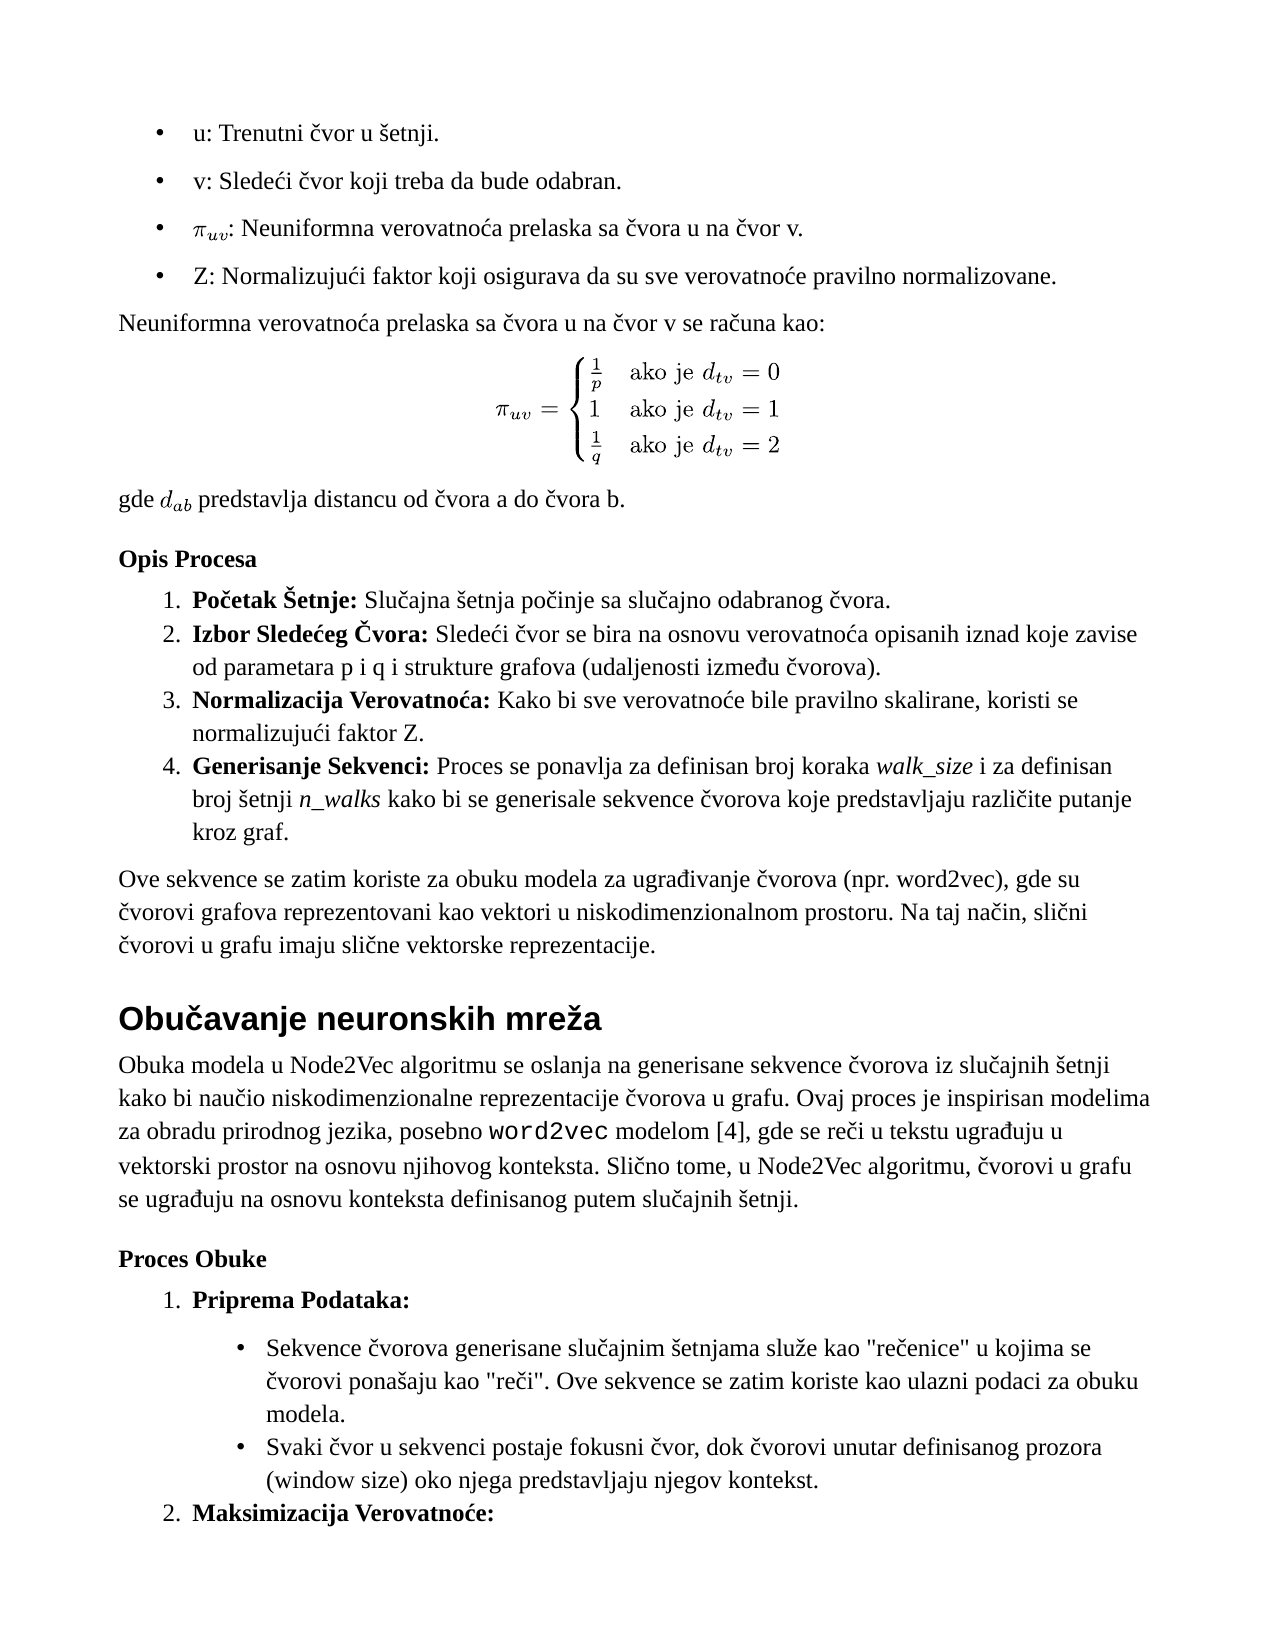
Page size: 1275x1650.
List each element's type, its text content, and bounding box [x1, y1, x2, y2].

list u: Trenutni čvor u šetnji. [156, 118, 1157, 147]
list Z: Normalizujući faktor koji osigurava da su sve verovatnoće pravilno normalizovane. [156, 261, 1157, 290]
list v: Sledeći čvor koji treba da bude odabran. [156, 166, 1157, 194]
subtitle Proces Obuke [118, 1244, 1157, 1273]
text gde predstavlja distancu od čvora a do čvora b. [118, 484, 1157, 513]
list Sekvence čvorova generisane slučajnim šetnjama služe kao "rečenice" u kojima se čvorovi ponašaju kao "reči". Ove sekvence se zatim koriste kao ulazni podaci za obuku modela. [236, 1333, 1157, 1428]
list Priprema Podataka: [162, 1285, 1157, 1314]
list Maksimizacija Verovatnoće: [162, 1498, 1157, 1527]
text Ove sekvence se zatim koriste za obuku modela za ugrađivanje čvorova (npr. word2vec), gde su čvorovi grafova reprezentovani kao vektori u niskodimenzionalnom prostoru. Na taj način, slični čvorovi u grafu imaju slične vektorske reprezentacije. [118, 864, 1157, 959]
list Izbor Sledećeg Čvora: Sledeći čvor se bira na osnovu verovatnoća opisanih iznad koje zavise od parametara p i q i strukture grafova (udaljenosti između čvorova). [162, 619, 1157, 680]
text Obuka modela u Node2Vec algoritmu se oslanja na generisane sekvence čvorova iz slučajnih šetnji kako bi naučio niskodimenzionalne reprezentacije čvorova u grafu. Ovaj proces je inspirisan modelima za obradu prirodnog jezika, posebno word2vec modelom [4], gde se reči u tekstu ugrađuju u vektorski prostor na osnovu njihovog konteksta. Slično tome, u Node2Vec algoritmu, čvorovi u grafu se ugrađuju na osnovu konteksta definisanog putem slučajnih šetnji. [118, 1050, 1157, 1213]
list Svaki čvor u sekvenci postaje fokusni čvor, dok čvorovi unutar definisanog prozora (window size) oko njega predstavljaju njegov kontekst. [236, 1432, 1157, 1494]
text Neuniformna verovatnoća prelaska sa čvora u na čvor v se računa kao: [118, 308, 1157, 337]
list Početak Šetnje: Slučajna šetnja počinje sa slučajno odabranog čvora. [162, 586, 1157, 614]
subtitle Opis Procesa [118, 544, 1157, 573]
list : Neuniformna verovatnoća prelaska sa čvora u na čvor v. [156, 213, 1157, 242]
list Normalizacija Verovatnoća: Kako bi sve verovatnoće bile pravilno skalirane, koristi se normalizujući faktor Z. [162, 685, 1157, 746]
list Generisanje Sekvenci: Proces se ponavlja za definisan broj koraka walk_size i za definisan broj šetnji n_walks kako bi se generisale sekvence čvorova koje predstavljaju različite putanje kroz graf. [162, 751, 1157, 846]
subtitle Obučavanje neuronskih mreža [118, 999, 1157, 1037]
